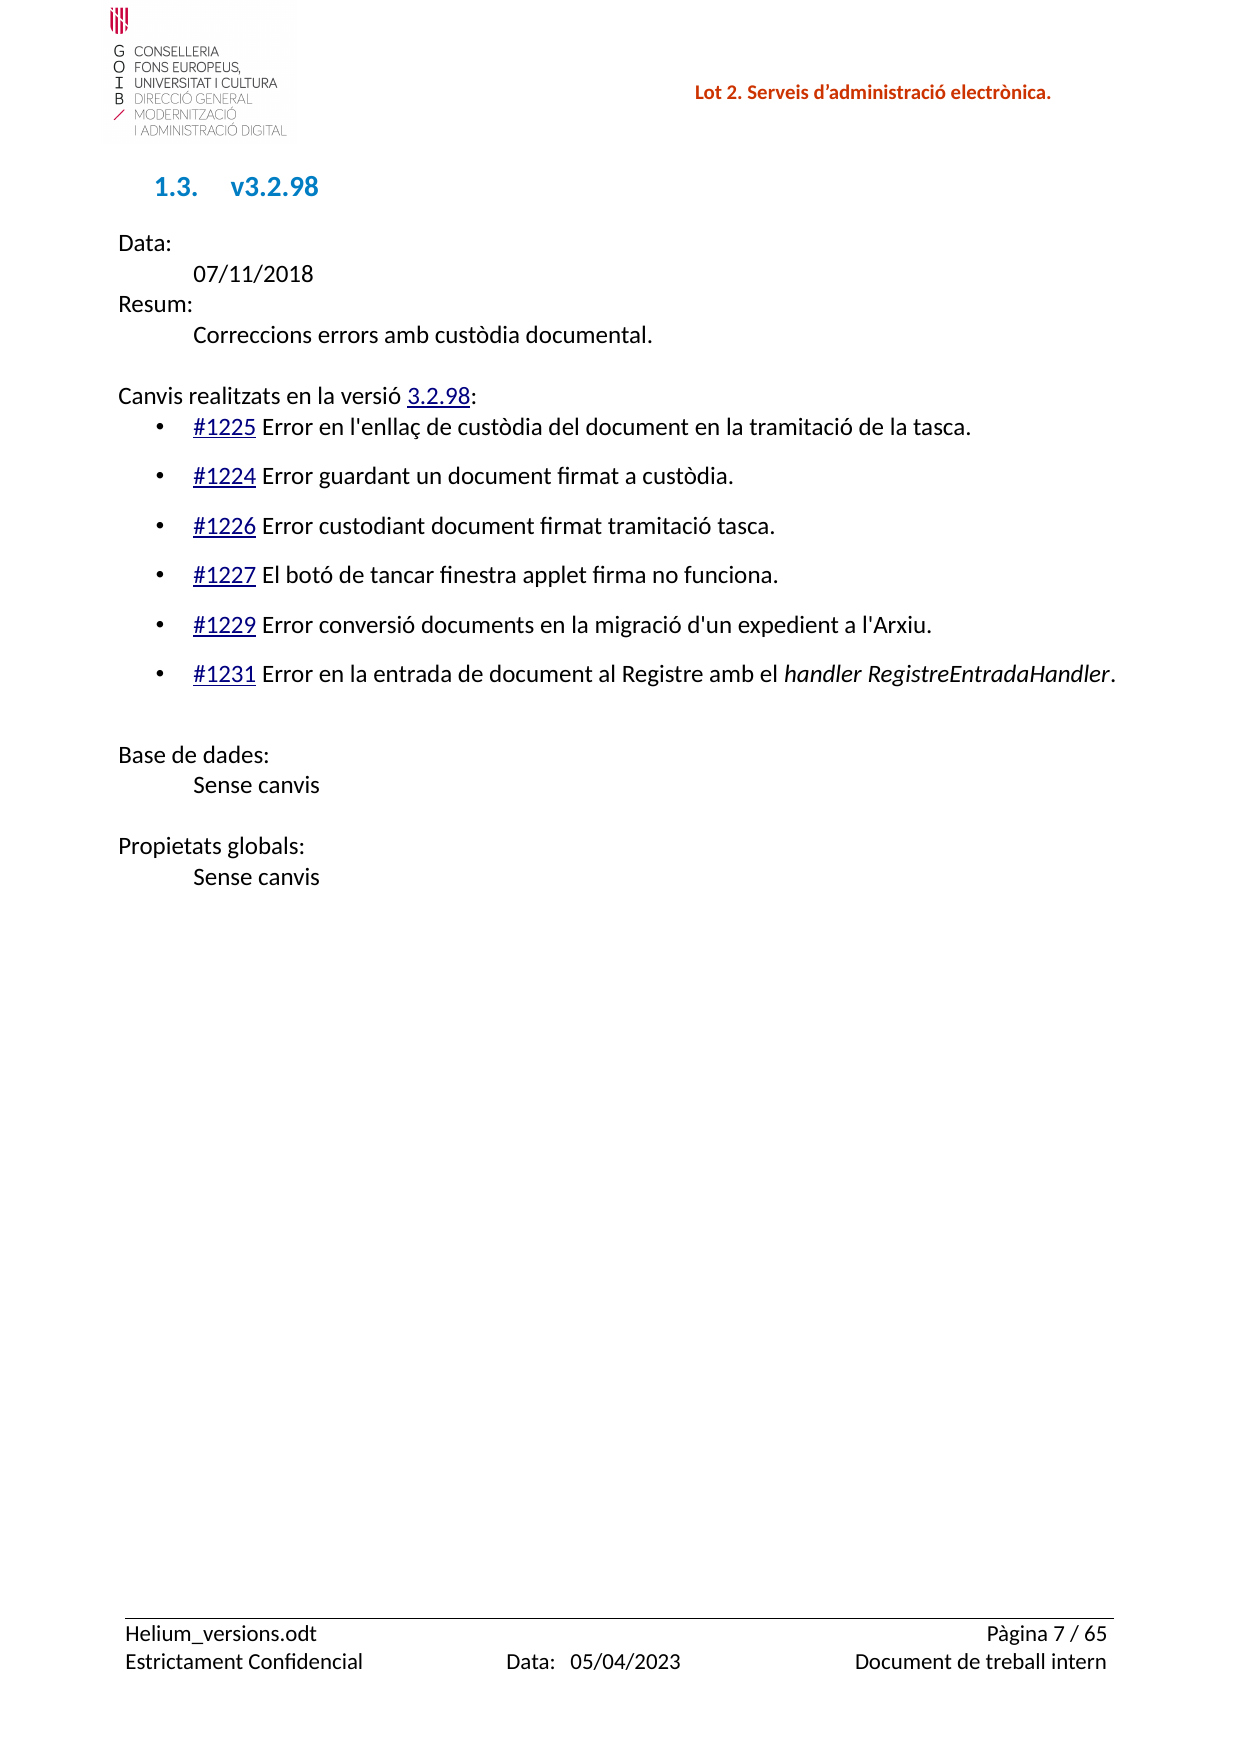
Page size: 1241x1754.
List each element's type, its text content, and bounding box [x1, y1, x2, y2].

subtitle v3.2.98 [153, 168, 1122, 204]
list #1225 Error en l'enllaç de custòdia del document en la tramitació de la tasca. [156, 411, 1122, 441]
list #1226 Error custodiant document firmat tramitació tasca. [156, 510, 1122, 540]
text Resum: [118, 289, 1122, 319]
picture [100, 0, 297, 144]
text Correccions errors amb custòdia documental. [118, 319, 1122, 350]
text 07/11/2018 [118, 258, 1122, 289]
text Canvis realitzats en la versió 3.2.98: [118, 380, 1122, 411]
text Sense canvis [118, 769, 1122, 800]
list #1224 Error guardant un document firmat a custòdia. [156, 460, 1122, 491]
text Propietats globals: [118, 830, 1122, 861]
text Base de dades: [118, 739, 1122, 769]
list #1227 El botó de tancar finestra applet firma no funciona. [156, 559, 1122, 590]
text Data: [118, 228, 1122, 258]
text Sense canvis [118, 861, 1122, 891]
list #1229 Error conversió documents en la migració d'un expedient a l'Arxiu. [156, 609, 1122, 639]
list #1231 Error en la entrada de document al Registre amb el handler RegistreEntradaHandler. [156, 659, 1122, 689]
